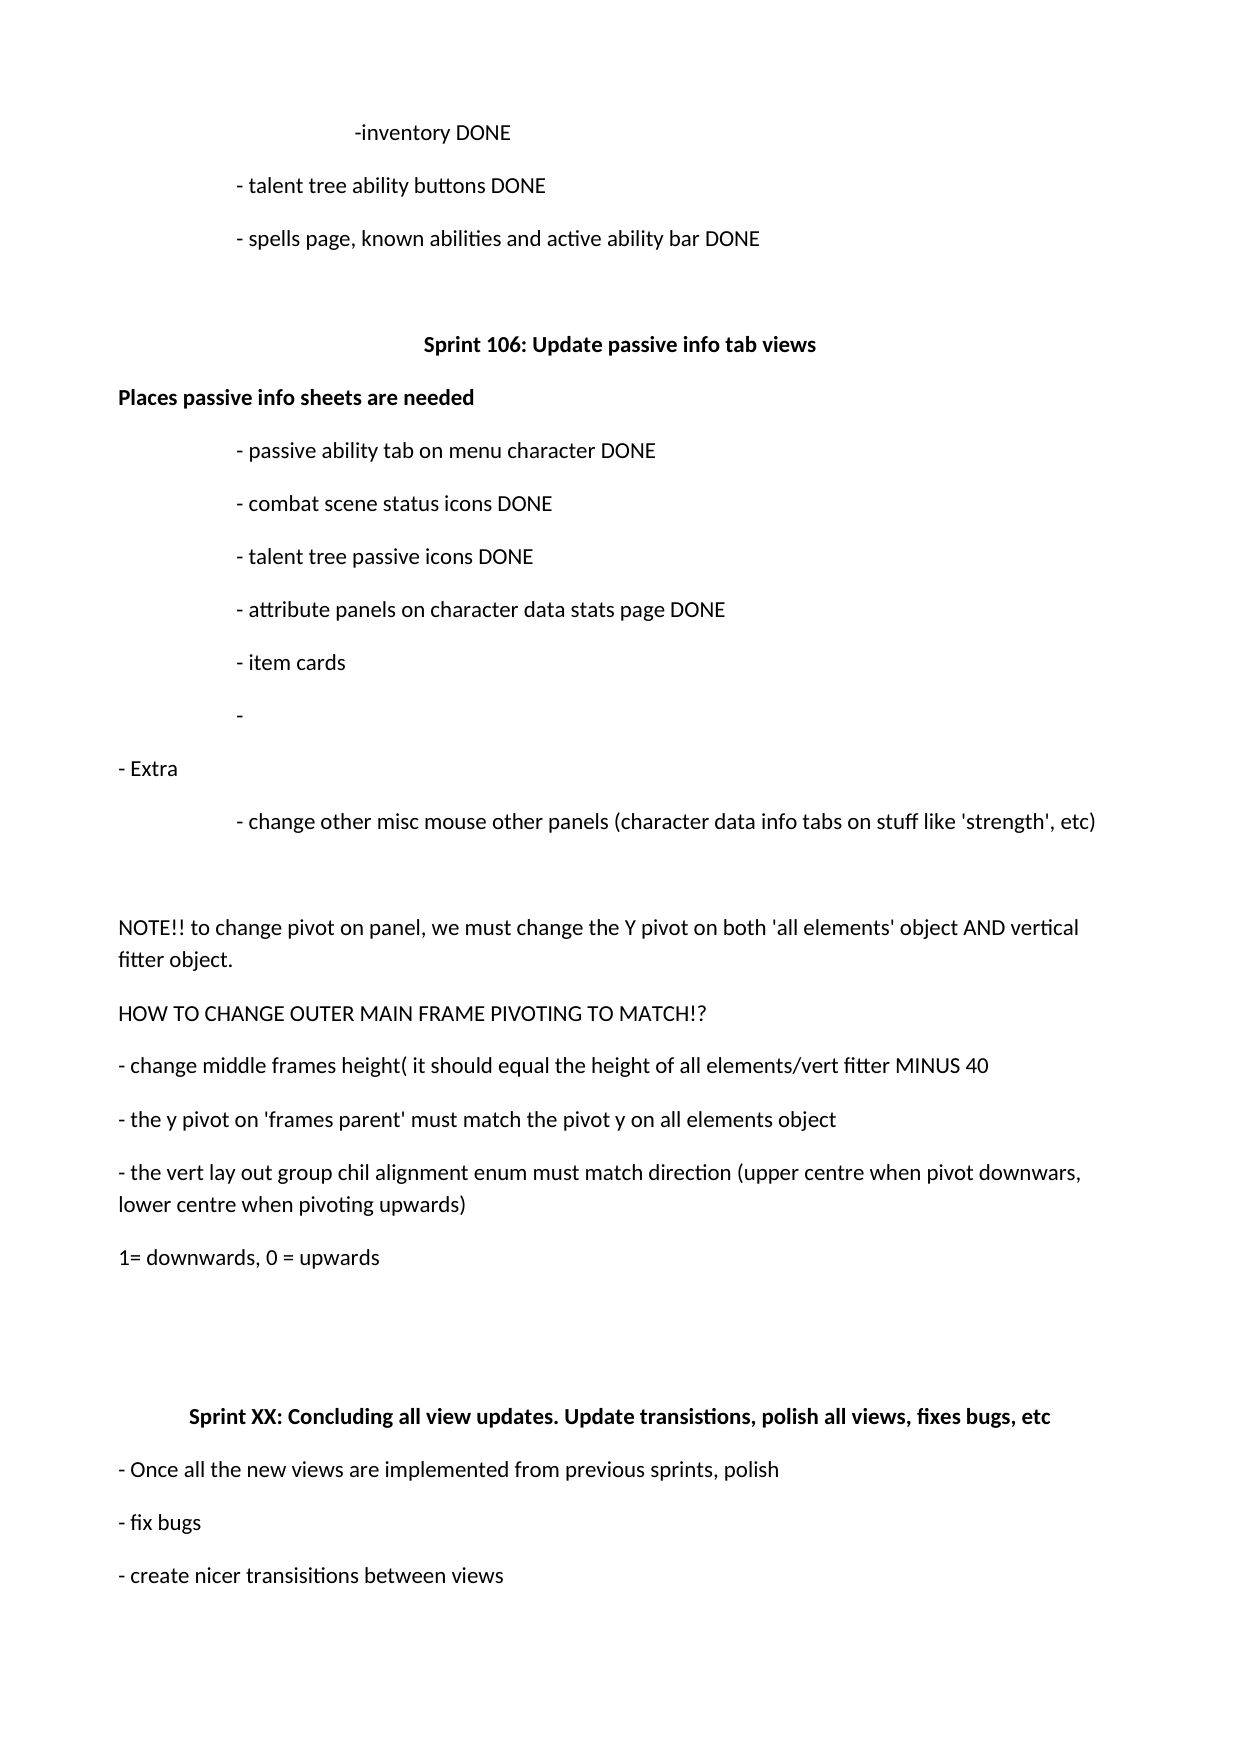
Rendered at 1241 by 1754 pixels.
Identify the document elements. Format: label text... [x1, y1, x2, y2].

text - the y pivot on 'frames parent' must match the pivot y on all elements object [118, 1105, 1122, 1133]
text - passive ability tab on menu character DONE [118, 436, 1122, 464]
text - talent tree ability buttons DONE [118, 171, 1122, 199]
text - combat scene status icons DONE [118, 489, 1122, 517]
text - attribute panels on character data stats page DONE [118, 595, 1122, 623]
text - talent tree passive icons DONE [118, 542, 1122, 570]
text Places passive info sheets are needed [118, 383, 1122, 411]
text - item cards [118, 648, 1122, 676]
text - change middle frames height( it should equal the height of all elements/vert fitter MINUS 40 [118, 1052, 1122, 1080]
text - fix bugs [118, 1508, 1122, 1536]
text Sprint XX: Concluding all view updates. Update transistions, polish all views, fixes bugs, etc [118, 1402, 1122, 1430]
text - Once all the new views are implemented from previous sprints, polish [118, 1455, 1122, 1483]
text NOTE!! to change pivot on panel, we must change the Y pivot on both 'all elements' object AND vertical fitter object. [118, 913, 1122, 974]
text HOW TO CHANGE OUTER MAIN FRAME PIVOTING TO MATCH!? [118, 999, 1122, 1027]
text - Extra [118, 754, 1122, 782]
text - the vert lay out group chil alignment enum must match direction (upper centre when pivot downwars, lower centre when pivoting upwards) [118, 1158, 1122, 1218]
text - spells page, known abilities and active ability bar DONE [118, 224, 1122, 252]
text - change other misc mouse other panels (character data info tabs on stuff like 'strength', etc) [118, 807, 1122, 835]
text -inventory DONE [118, 118, 1122, 146]
text - [118, 701, 1122, 729]
text 1= downwards, 0 = upwards [118, 1243, 1122, 1271]
text - create nicer transisitions between views [118, 1561, 1122, 1589]
text Sprint 106: Update passive info tab views [118, 330, 1122, 358]
